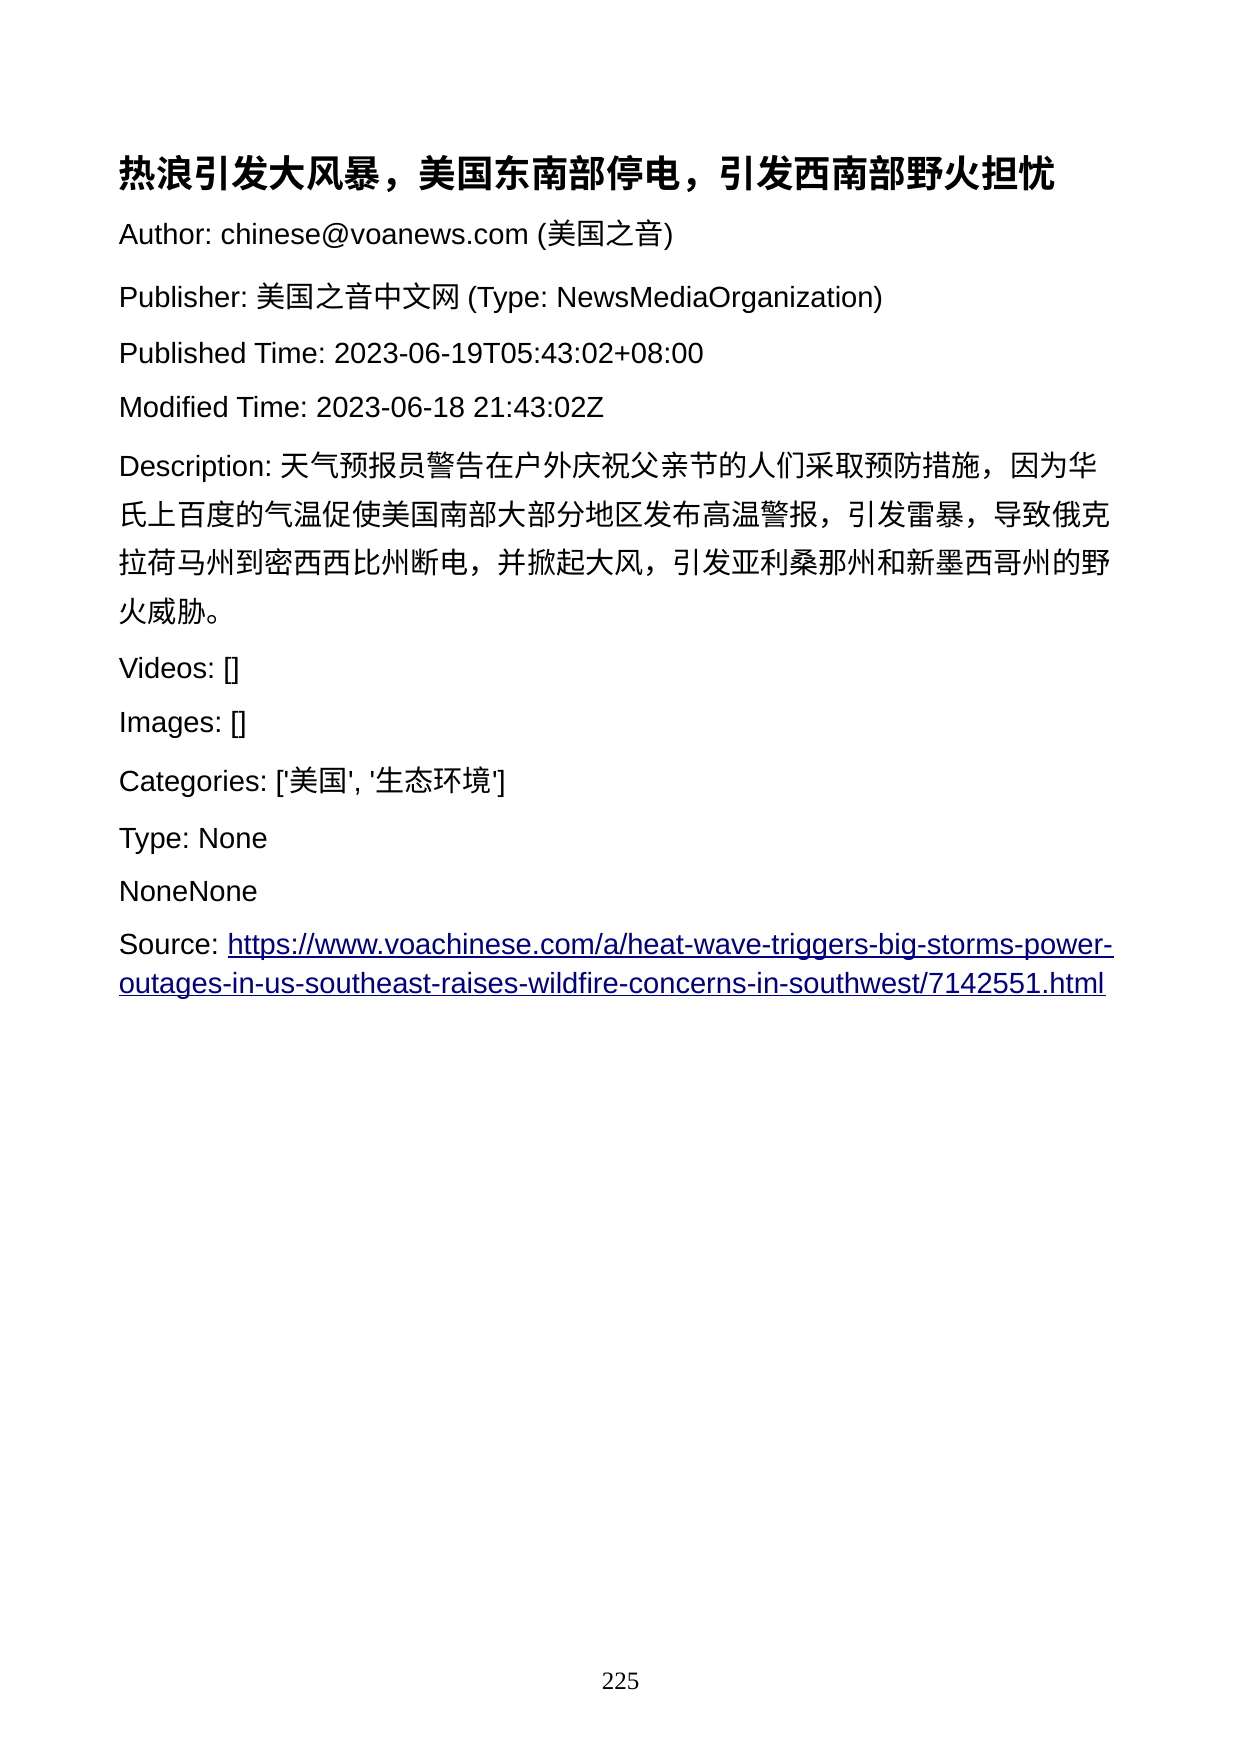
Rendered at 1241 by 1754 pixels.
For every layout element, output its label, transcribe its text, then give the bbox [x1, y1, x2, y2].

text Author: chinese@voanews.com (美国之音) [118, 210, 1122, 253]
text Publisher: 美国之音中文网 (Type: NewsMediaOrganization) [118, 273, 1122, 316]
text Modified Time: 2023-06-18 21:43:02Z [118, 390, 1122, 423]
text Videos: [] [118, 652, 1122, 685]
text Published Time: 2023-06-19T05:43:02+08:00 [118, 337, 1122, 370]
text Description: 天气预报员警告在户外庆祝父亲节的人们采取预防措施，因为华氏上百度的气温促使美国南部大部分地区发布高温警报，引发雷暴，导致俄克拉荷马州到密西西比州断电，并掀起大风，引发亚利桑那州和新墨西哥州的野火威胁。 [118, 443, 1122, 631]
text Source: https://www.voachinese.com/a/heat-wave-triggers-big-storms-power-outages-in-us-southeast-raises-wildfire-concerns-in-southwest/7142551.html [118, 927, 1122, 999]
text Type: None [118, 821, 1122, 854]
text Categories: ['美国', '生态环境'] [118, 758, 1122, 800]
text Images: [] [118, 705, 1122, 738]
subtitle 热浪引发大风暴，美国东南部停电，引发西南部野火担忧 [118, 143, 1122, 198]
text NoneNone [118, 874, 1122, 908]
